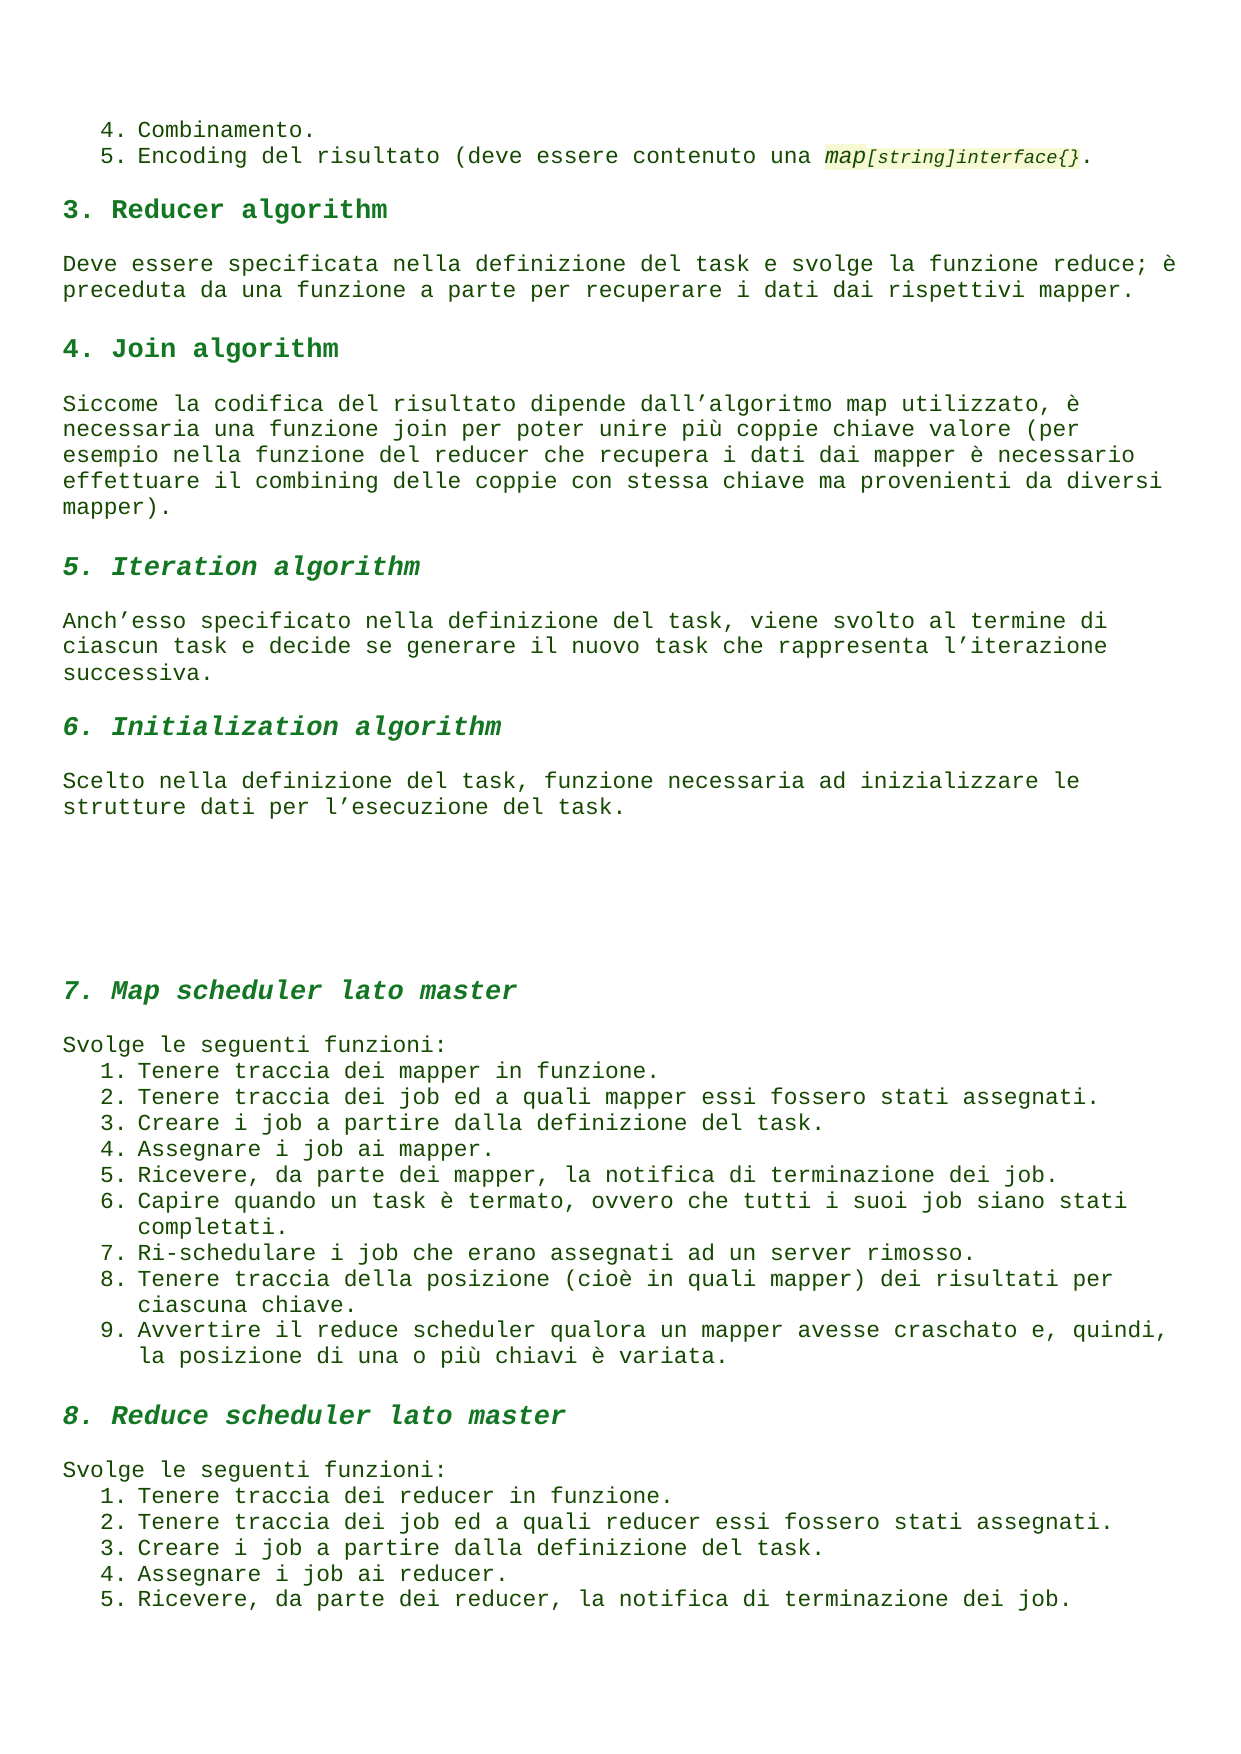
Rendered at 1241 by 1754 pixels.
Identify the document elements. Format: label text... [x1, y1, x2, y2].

text 4. Join algorithm [62, 335, 1187, 366]
text Anch’esso specificato nella definizione del task, viene svolto al termine di ciascun task e decide se generare il nuovo task che rappresenta l’iterazione successiva. [62, 609, 1187, 687]
list Creare i job a partire dalla definizione del task. [100, 1111, 1187, 1137]
list Assegnare i job ai reducer. [100, 1562, 1187, 1588]
list Ricevere, da parte dei mapper, la notifica di terminazione dei job. [100, 1163, 1187, 1189]
text 6. Initialization algorithm [62, 713, 1187, 743]
list Creare i job a partire dalla definizione del task. [100, 1536, 1187, 1562]
list Tenere traccia della posizione (cioè in quali mapper) dei risultati per ciascuna chiave. [100, 1267, 1187, 1319]
text Siccome la codifica del risultato dipende dall’algoritmo map utilizzato, è necessaria una funzione join per poter unire più coppie chiave valore (per esempio nella funzione del reducer che recupera i dati dai mapper è necessario effettuare il combining delle coppie con stessa chiave ma provenienti da diversi mapper). [62, 392, 1187, 522]
list Capire quando un task è termato, ovvero che tutti i suoi job siano stati completati. [100, 1189, 1187, 1241]
text 8. Reduce scheduler lato master [62, 1401, 1187, 1432]
list Tenere traccia dei reducer in funzione. [100, 1484, 1187, 1510]
list Ri-schedulare i job che erano assegnati ad un server rimosso. [100, 1241, 1187, 1267]
text Scelto nella definizione del task, funzione necessaria ad inizializzare le strutture dati per l’esecuzione del task. [62, 769, 1187, 821]
list Tenere traccia dei job ed a quali reducer essi fossero stati assegnati. [100, 1510, 1187, 1536]
list Assegnare i job ai mapper. [100, 1137, 1187, 1163]
text 5. Iteration algorithm [62, 552, 1187, 583]
text Svolge le seguenti funzioni: [62, 1033, 1187, 1059]
list Avvertire il reduce scheduler qualora un mapper avesse craschato e, quindi, la posizione di una o più chiavi è variata. [100, 1319, 1187, 1371]
text 3. Reducer algorithm [62, 196, 1187, 227]
list Tenere traccia dei mapper in funzione. [100, 1059, 1187, 1085]
list Tenere traccia dei job ed a quali mapper essi fossero stati assegnati. [100, 1085, 1187, 1111]
text Deve essere specificata nella definizione del task e svolge la funzione reduce; è preceduta da una funzione a parte per recuperare i dati dai rispettivi mapper. [62, 253, 1187, 304]
list Encoding del risultato (deve essere contenuto una map[string]interface{}. [100, 144, 1187, 170]
text Svolge le seguenti funzioni: [62, 1458, 1187, 1484]
list Combinamento. [100, 118, 1187, 144]
list Ricevere, da parte dei reducer, la notifica di terminazione dei job. [100, 1588, 1187, 1614]
text 7. Map scheduler lato master [62, 977, 1187, 1008]
